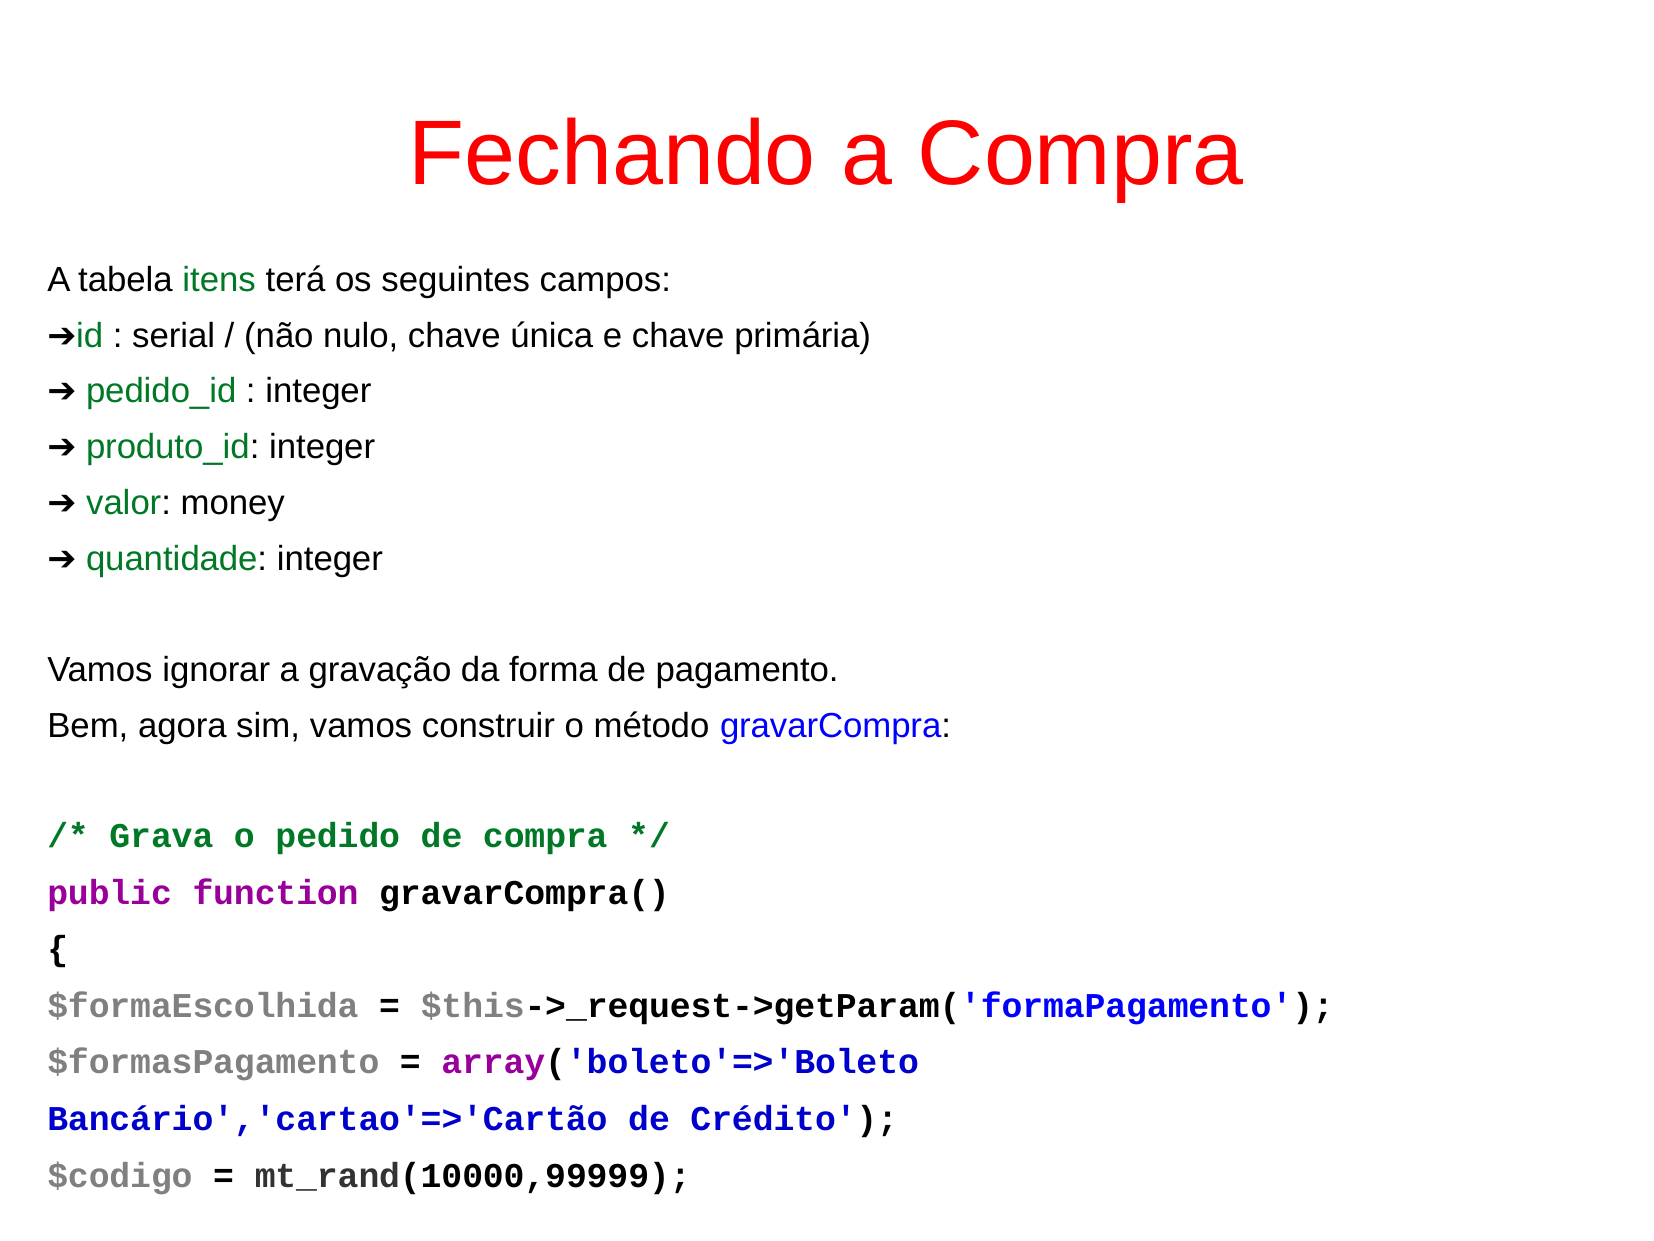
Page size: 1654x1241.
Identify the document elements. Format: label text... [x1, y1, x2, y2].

title Fechando a Compra [82, 49, 1571, 257]
list A tabela itens terá os seguintes campos: ➔id : serial / (não nulo, chave única e chave primária) ➔ pedido_id : integer ➔ produto_id: integer ➔ valor: money ➔ quantidade: integer Vamos ignorar a gravação da forma de pagamento. Bem, agora sim, vamos construir o método gravarCompra: /* Grava o pedido de compra */ public function gravarCompra() { $formaEscolhida = $this->_request->getParam('formaPagamento'); $formasPagamento = array('boleto'=>'Boleto Bancário','cartao'=>'Cartão de Crédito'); $codigo = mt_rand(10000,99999); [47, 259, 1595, 1205]
